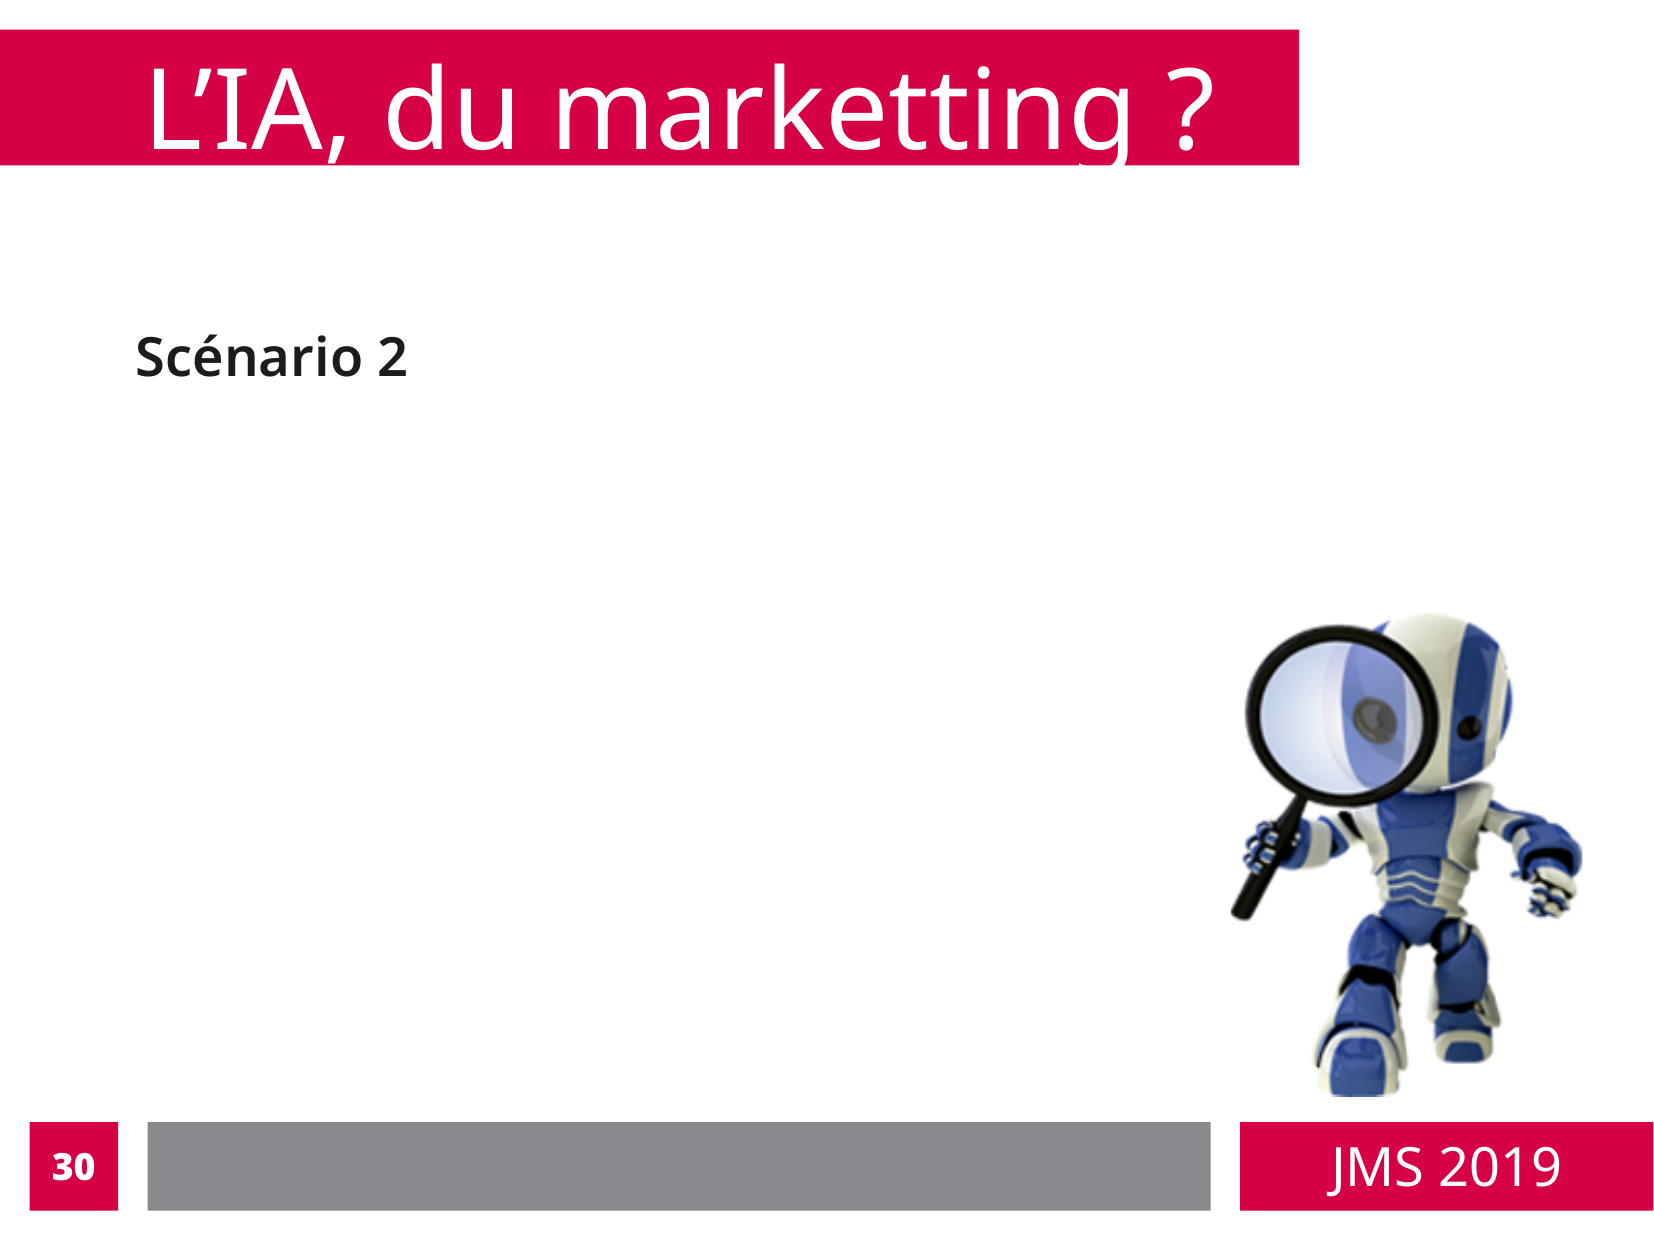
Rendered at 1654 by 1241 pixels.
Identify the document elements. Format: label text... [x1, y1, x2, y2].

picture [1169, 613, 1645, 1097]
title L’IA, du marketting ? [0, 29, 1229, 178]
list Scénario 2 [100, 318, 1607, 1087]
